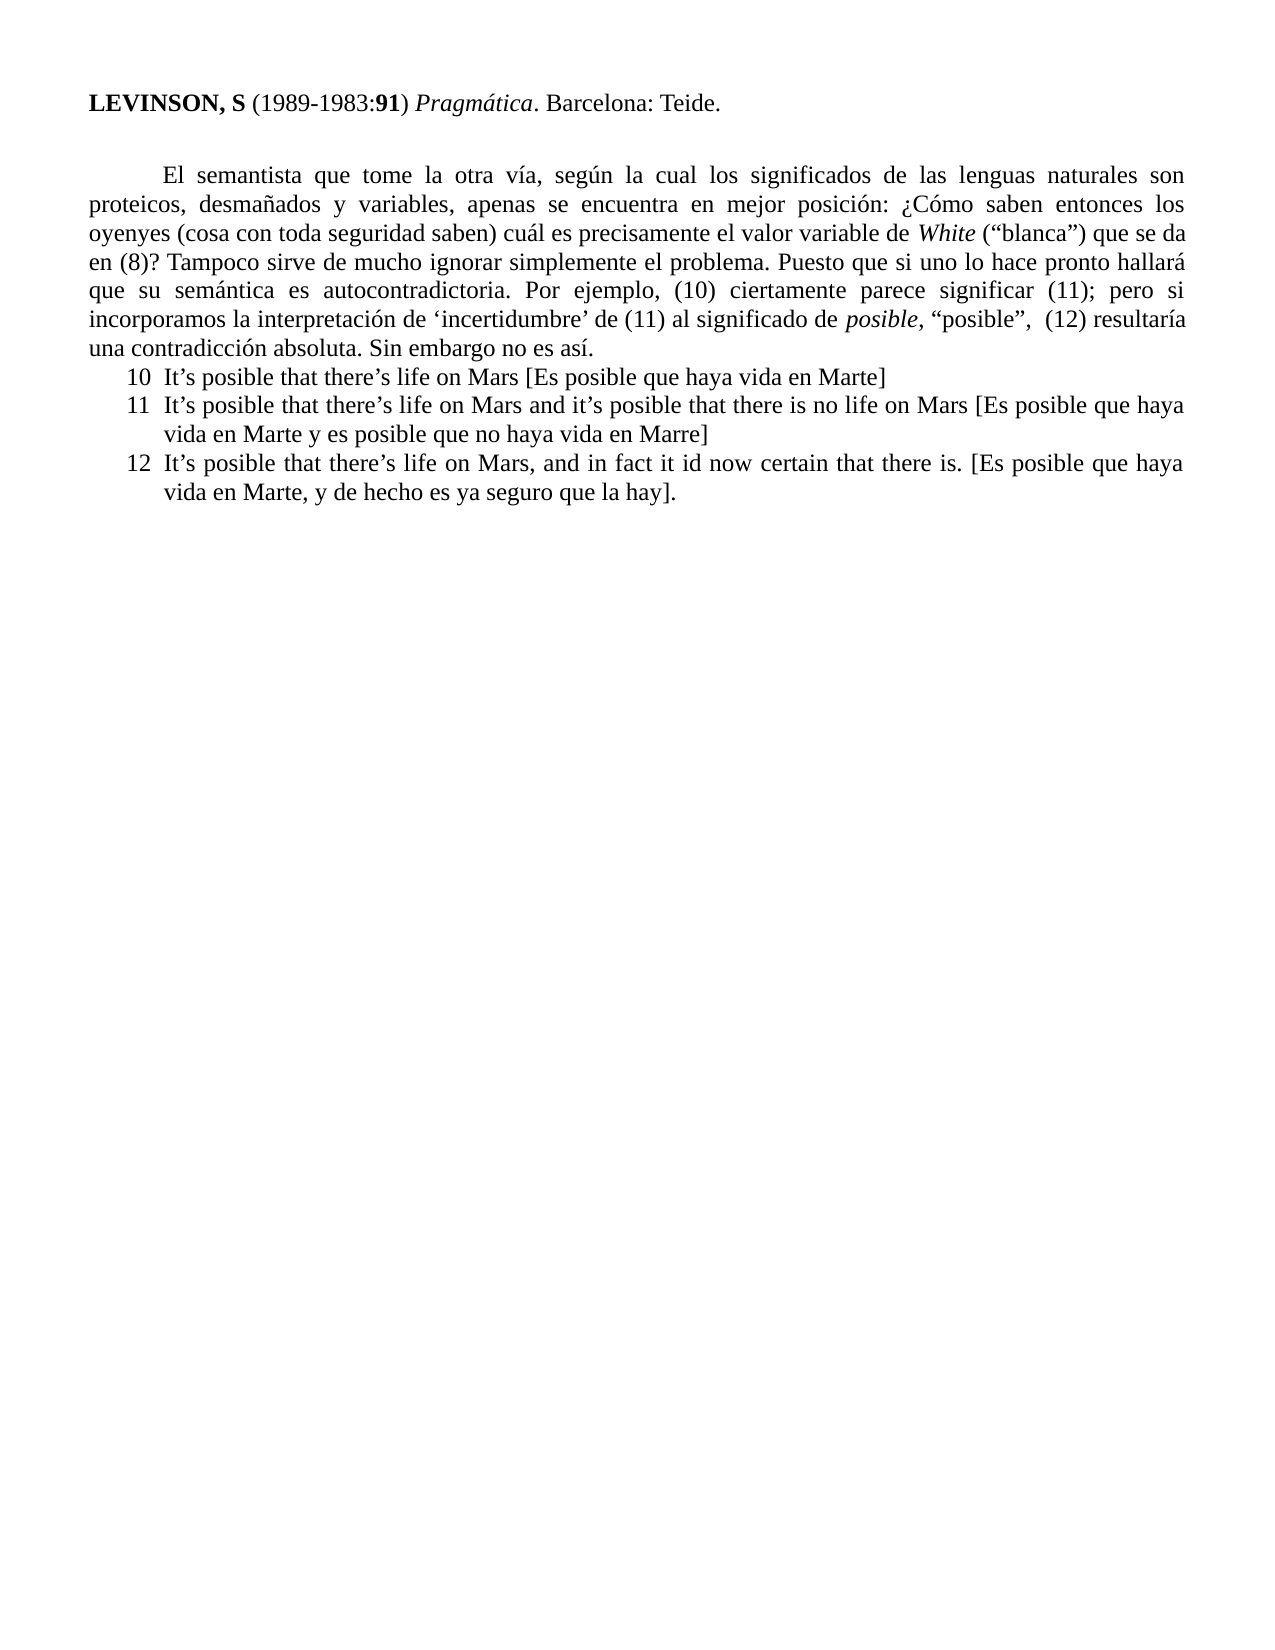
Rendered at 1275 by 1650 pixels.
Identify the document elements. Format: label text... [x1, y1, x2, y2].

list It’s posible that there’s life on Mars and it’s posible that there is no life on Mars [Es posible que haya vida en Marte y es posible que no haya vida en Marre] [126, 390, 1186, 448]
text El semantista que tome la otra vía, según la cual los significados de las lenguas naturales son proteicos, desmañados y variables, apenas se encuentra en mejor posición: ¿Cómo saben entonces los oyenyes (cosa con toda seguridad saben) cuál es precisamente el valor variable de White (“blanca”) que se da en (8)? Tampoco sirve de mucho ignorar simplemente el problema. Puesto que si uno lo hace pronto hallará que su semántica es autocontradictoria. Por ejemplo, (10) ciertamente parece significar (11); pero si incorporamos la interpretación de ‘incertidumbre’ de (11) al significado de posible, “posible”, (12) resultaría una contradicción absoluta. Sin embargo no es así. [88, 160, 1186, 362]
list It’s posible that there’s life on Mars [Es posible que haya vida en Marte] [126, 362, 1186, 390]
text LEVINSON, S (1989-1983:91) Pragmática. Barcelona: Teide. [88, 88, 1186, 117]
list It’s posible that there’s life on Mars, and in fact it id now certain that there is. [Es posible que haya vida en Marte, y de hecho es ya seguro que la hay]. [126, 448, 1186, 505]
